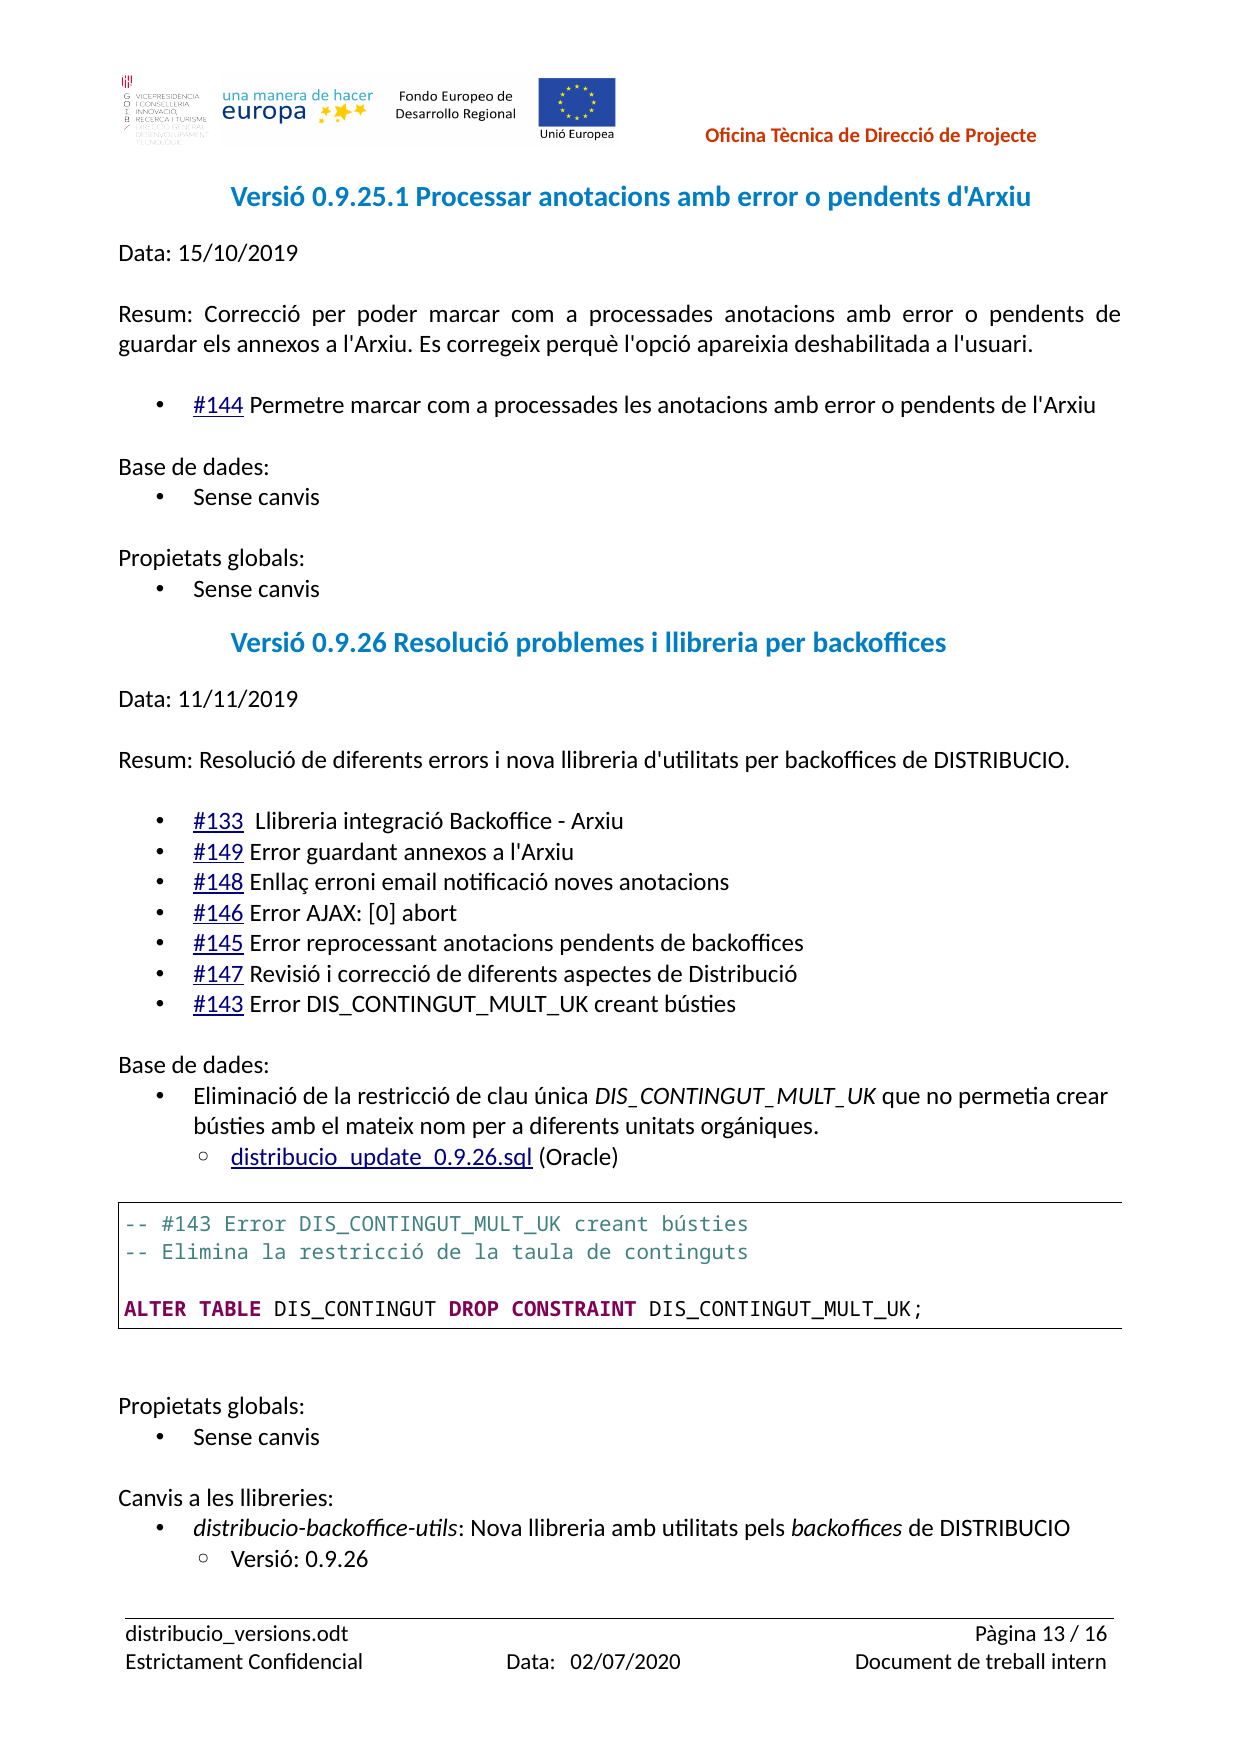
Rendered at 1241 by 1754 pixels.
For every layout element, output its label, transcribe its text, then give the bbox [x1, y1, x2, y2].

list Versió: 0.9.26 [193, 1543, 1122, 1573]
list Sense canvis [156, 1421, 1122, 1451]
list distribucio_update_0.9.26.sql (Oracle) [193, 1141, 1122, 1171]
text Canvis a les llibreries: [118, 1482, 1122, 1512]
subtitle Versió 0.9.26 Resolució problemes i llibreria per backoffices [153, 624, 1122, 659]
list Sense canvis [156, 573, 1122, 603]
list distribucio-backoffice-utils: Nova llibreria amb utilitats pels backoffices de DISTRIBUCIO [156, 1512, 1122, 1543]
text Base de dades: [118, 451, 1122, 481]
table_header -- #143 Error DIS_CONTINGUT_MULT_UK creant bústies -- Elimina la restricció de la taula de continguts ALTER TABLE DIS_CONTINGUT DROP CONSTRAINT DIS_CONTINGUT_MULT_UK; [119, 1203, 1122, 1328]
text Data: 15/10/2019 [118, 237, 1122, 267]
subtitle Versió 0.9.25.1 Processar anotacions amb error o pendents d'Arxiu [153, 178, 1122, 213]
list #145 Error reprocessant anotacions pendents de backoffices [156, 927, 1122, 958]
text Resum: Resolució de diferents errors i nova llibreria d'utilitats per backoffices de DISTRIBUCIO. [118, 744, 1122, 775]
list #144 Permetre marcar com a processades les anotacions amb error o pendents de l'Arxiu [156, 389, 1122, 420]
text Base de dades: [118, 1049, 1122, 1080]
list Sense canvis [156, 481, 1122, 512]
text Propietats globals: [118, 1390, 1122, 1421]
text Propietats globals: [118, 542, 1122, 573]
picture [219, 73, 621, 147]
list Eliminació de la restricció de clau única DIS_CONTINGUT_MULT_UK que no permetia crear bústies amb el mateix nom per a diferents unitats orgániques. [156, 1080, 1122, 1141]
text Resum: Correcció per poder marcar com a processades anotacions amb error o pendents de guardar els annexos a l'Arxiu. Es corregeix perquè l'opció apareixia deshabilitada a l'usuari. [118, 298, 1122, 359]
list #143 Error DIS_CONTINGUT_MULT_UK creant bústies [156, 988, 1122, 1019]
text Data: 11/11/2019 [118, 683, 1122, 714]
list #146 Error AJAX: [0] abort [156, 897, 1122, 927]
list #149 Error guardant annexos a l'Arxiu [156, 836, 1122, 866]
picture [118, 73, 213, 147]
list #133 Llibreria integració Backoffice - Arxiu [156, 805, 1122, 836]
list #148 Enllaç erroni email notificació noves anotacions [156, 866, 1122, 897]
list #147 Revisió i correcció de diferents aspectes de Distribució [156, 958, 1122, 988]
